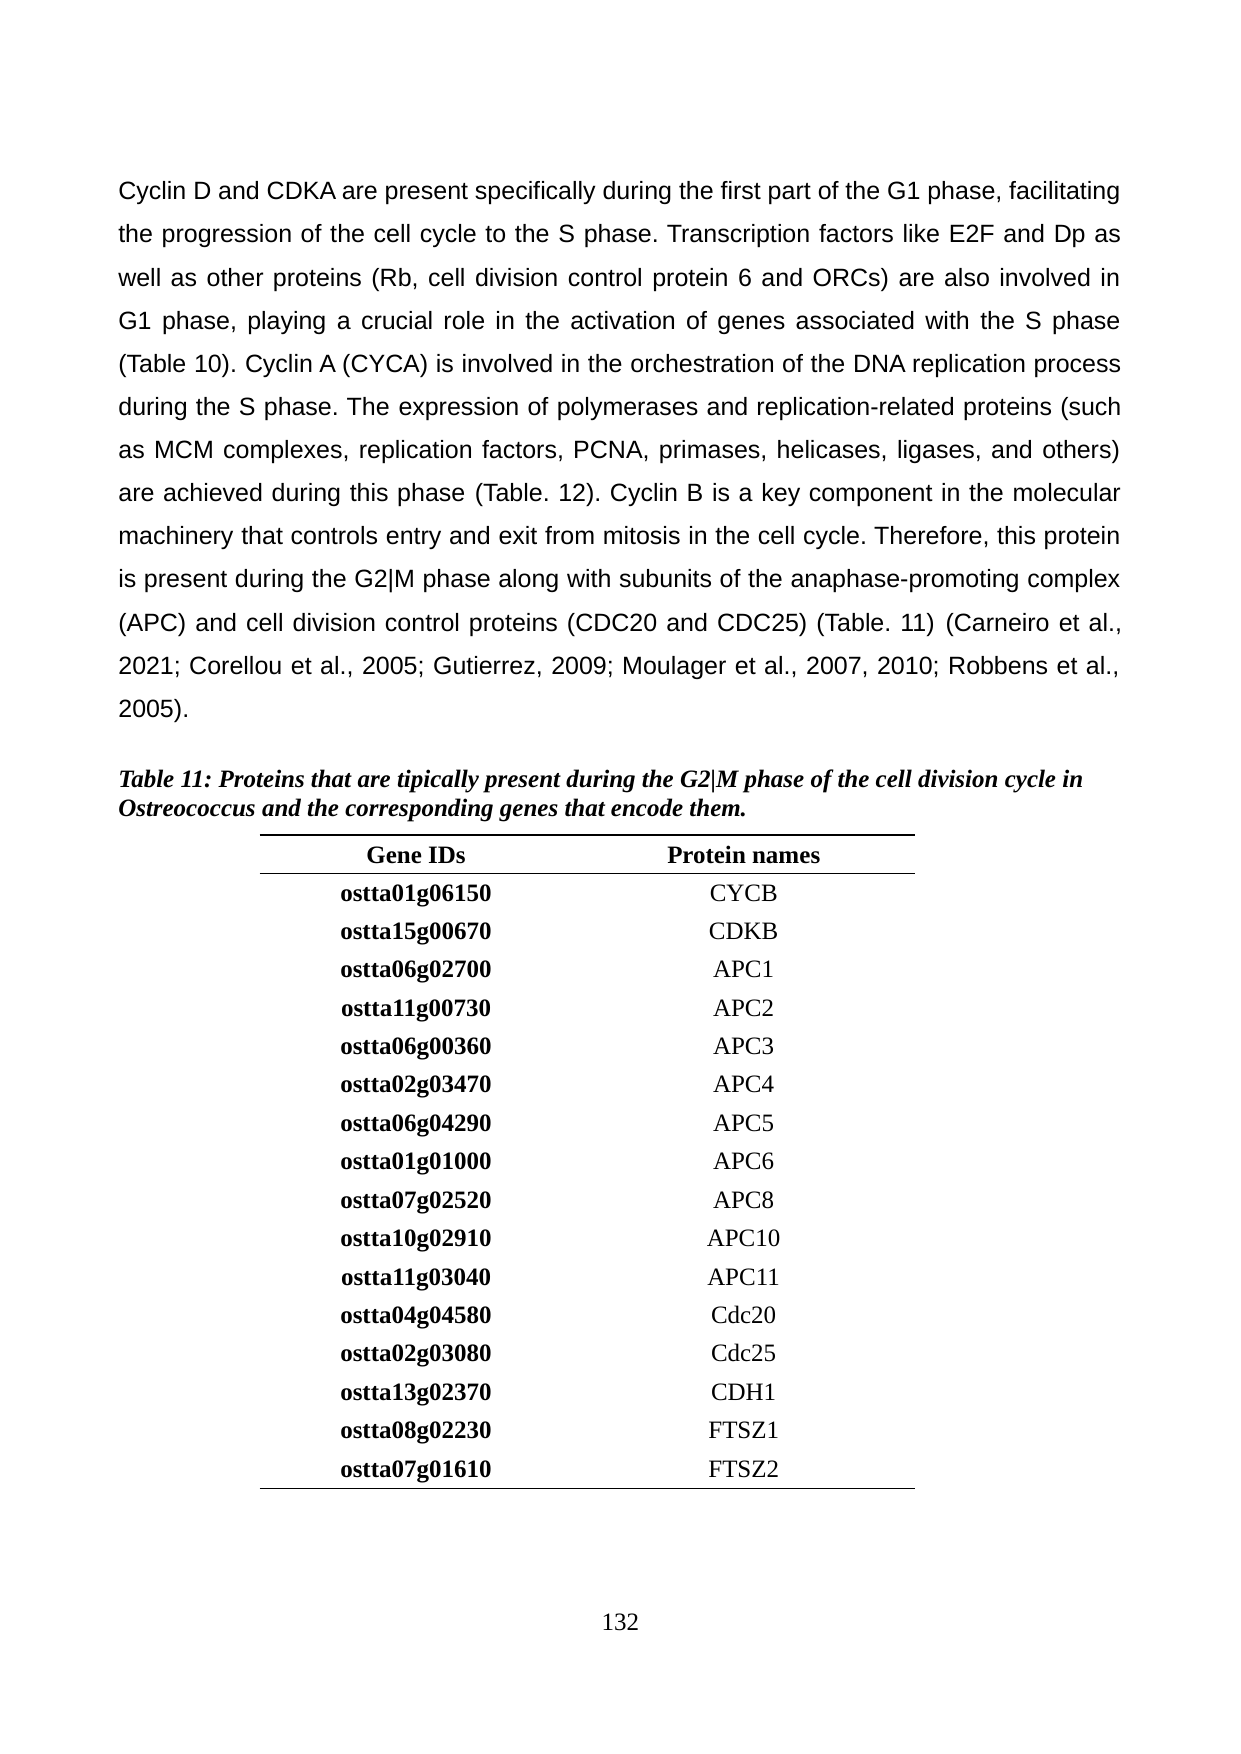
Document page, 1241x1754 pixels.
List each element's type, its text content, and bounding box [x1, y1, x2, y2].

table_cell FTSZ1 [572, 1411, 915, 1449]
table_cell APC3 [572, 1026, 915, 1065]
table_cell ostta06g04290 [260, 1103, 572, 1142]
table_cell ostta04g04580 [260, 1295, 572, 1334]
table_cell ostta02g03080 [260, 1334, 572, 1372]
table_header Protein names [572, 836, 915, 872]
table_cell ostta08g02230 [260, 1411, 572, 1449]
table_cell ostta15g00670 [260, 911, 572, 949]
table_cell APC5 [572, 1103, 915, 1142]
table_cell APC2 [572, 988, 915, 1026]
table_cell ostta13g02370 [260, 1372, 572, 1411]
table_cell ostta01g01000 [260, 1142, 572, 1180]
table_header Gene IDs [260, 836, 572, 872]
table_cell ostta10g02910 [260, 1219, 572, 1257]
table_cell ostta01g06150 [260, 874, 572, 911]
table_cell ostta11g03040 [260, 1257, 572, 1295]
table_cell APC1 [572, 949, 915, 988]
table_cell Cdc20 [572, 1295, 915, 1334]
table_cell ostta06g02700 [260, 949, 572, 988]
table_cell ostta02g03470 [260, 1065, 572, 1103]
table_cell APC4 [572, 1065, 915, 1103]
table_cell ostta06g00360 [260, 1026, 572, 1065]
table_cell Cdc25 [572, 1334, 915, 1372]
table_cell CDKB [572, 911, 915, 949]
table_cell ostta07g01610 [260, 1449, 572, 1487]
text Table 11: Proteins that are tipically present during the G2|M phase of the cell division cycle in Ostreococcus and the corresponding genes that encode them. [118, 764, 1122, 822]
table_cell APC6 [572, 1142, 915, 1180]
table_cell APC11 [572, 1257, 915, 1295]
table_cell FTSZ2 [572, 1449, 915, 1487]
table_cell ostta11g00730 [260, 988, 572, 1026]
text Cyclin D and CDKA are present specifically during the first part of the G1 phase, facilitating the progression of the cell cycle to the S phase. Transcription factors like E2F and Dp as well as other proteins (Rb, cell division control protein 6 and ORCs) are also involved in G1 phase, playing a crucial role in the activation of genes associated with the S phase (Table 10). Cyclin A (CYCA) is involved in the orchestration of the DNA replication process during the S phase. The expression of polymerases and replication-related proteins (such as MCM complexes, replication factors, PCNA, primases, helicases, ligases, and others) are achieved during this phase (Table. 12). Cyclin B is a key component in the molecular machinery that controls entry and exit from mitosis in the cell cycle. Therefore, this protein is present during the G2|M phase along with subunits of the anaphase-promoting complex (APC) and cell division control proteins (CDC20 and CDC25) (Table. 11) (Carneiro et al., 2021; Corellou et al., 2005; Gutierrez, 2009; Moulager et al., 2007, 2010; Robbens et al., 2005)⁠⁠⁠. [118, 176, 1122, 723]
table_cell CYCB [572, 874, 915, 911]
table_cell ostta07g02520 [260, 1180, 572, 1218]
table_cell CDH1 [572, 1372, 915, 1411]
table_cell APC8 [572, 1180, 915, 1218]
table_cell APC10 [572, 1219, 915, 1257]
